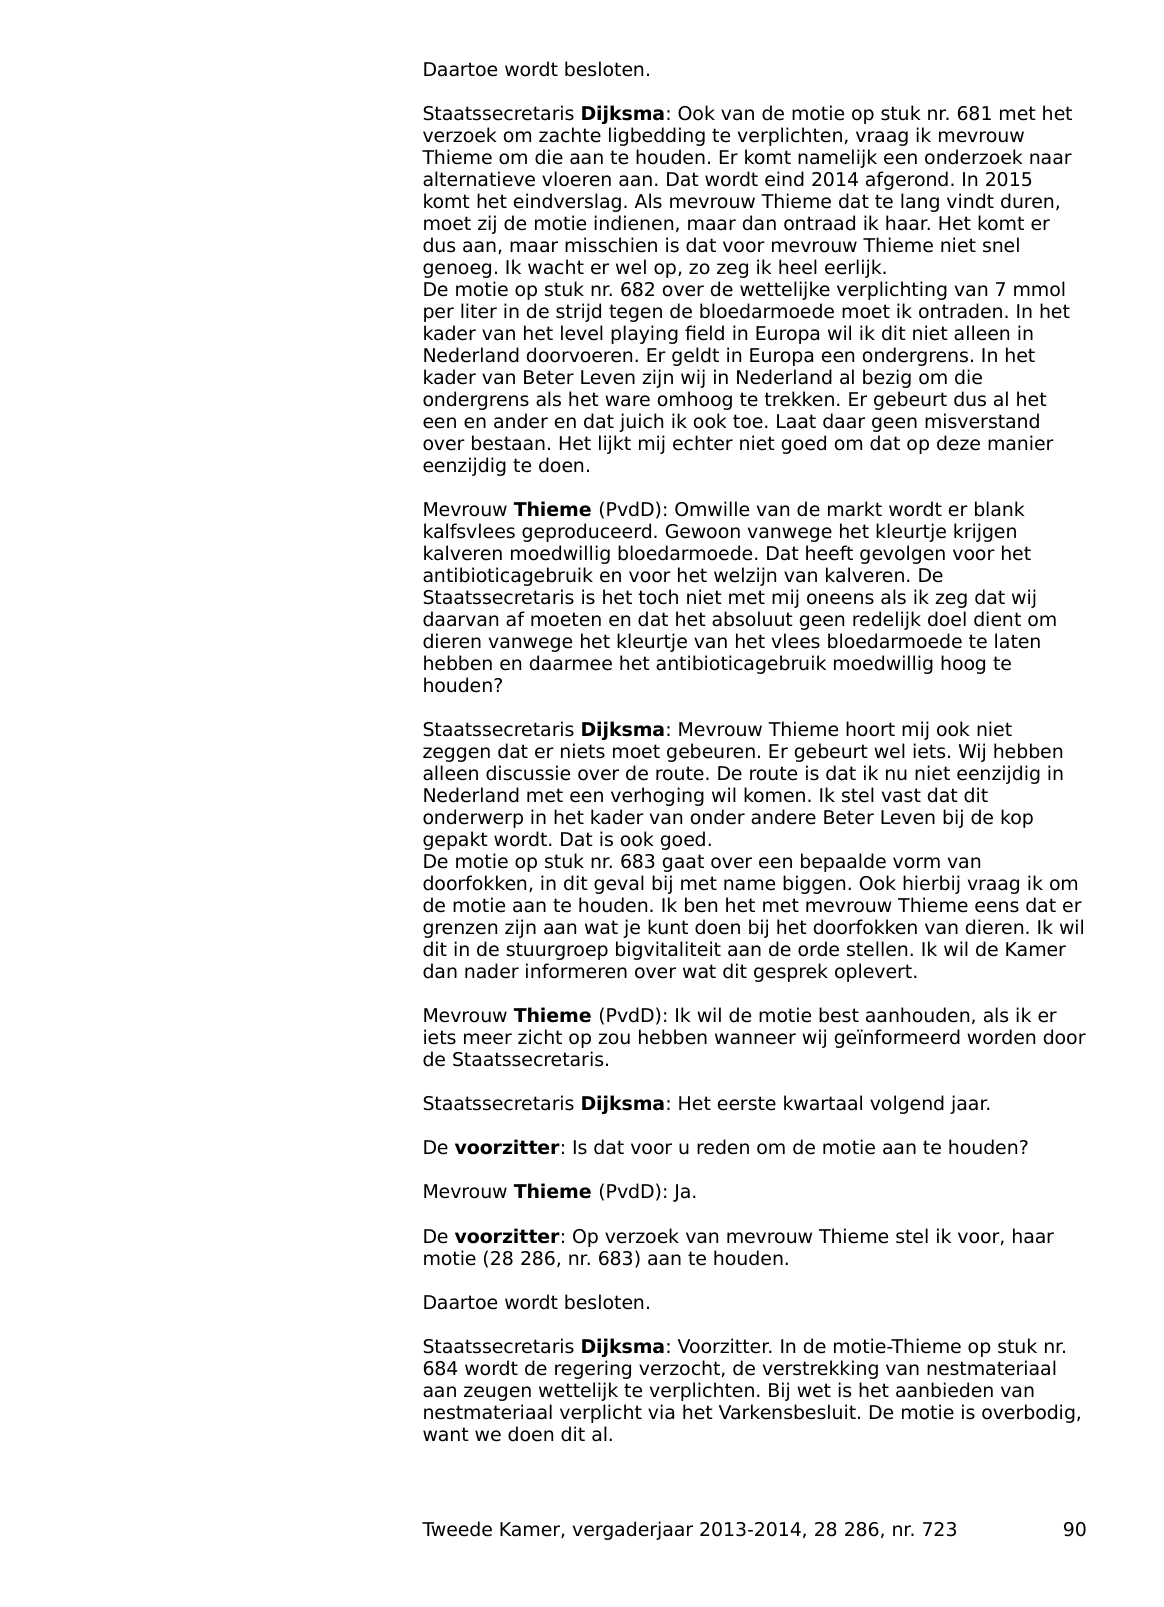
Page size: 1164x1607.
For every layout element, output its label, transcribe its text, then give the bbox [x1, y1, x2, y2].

text Staatssecretaris Dijksma: Voorzitter. In de motie-Thieme op stuk nr. 684 wordt de regering verzocht, de verstrekking van nestmateriaal aan zeugen wettelijk te verplichten. Bij wet is het aanbieden van nestmateriaal verplicht via het Varkensbesluit. De motie is overbodig, want we doen dit al. [422, 1336, 1087, 1446]
text De motie op stuk nr. 683 gaat over een bepaalde vorm van doorfokken, in dit geval bij met name biggen. Ook hierbij vraag ik om de motie aan te houden. Ik ben het met mevrouw Thieme eens dat er grenzen zijn aan wat je kunt doen bij het doorfokken van dieren. Ik wil dit in de stuurgroep bigvitaliteit aan de orde stellen. Ik wil de Kamer dan nader informeren over wat dit gesprek oplevert. [422, 851, 1087, 983]
text Daartoe wordt besloten. [422, 1292, 1087, 1314]
text Mevrouw Thieme (PvdD): Ja. [422, 1181, 1087, 1203]
text Daartoe wordt besloten. [422, 59, 1087, 81]
text Staatssecretaris Dijksma: Mevrouw Thieme hoort mij ook niet zeggen dat er niets moet gebeuren. Er gebeurt wel iets. Wij hebben alleen discussie over de route. De route is dat ik nu niet eenzijdig in Nederland met een verhoging wil komen. Ik stel vast dat dit onderwerp in het kader van onder andere Beter Leven bij de kop gepakt wordt. Dat is ook goed. [422, 719, 1087, 851]
text De motie op stuk nr. 682 over de wettelijke verplichting van 7 mmol per liter in de strijd tegen de bloedarmoede moet ik ontraden. In het kader van het level playing field in Europa wil ik dit niet alleen in Nederland doorvoeren. Er geldt in Europa een ondergrens. In het kader van Beter Leven zijn wij in Nederland al bezig om die ondergrens als het ware omhoog te trekken. Er gebeurt dus al het een en ander en dat juich ik ook toe. Laat daar geen misverstand over bestaan. Het lijkt mij echter niet goed om dat op deze manier eenzijdig te doen. [422, 279, 1087, 477]
text Staatssecretaris Dijksma: Het eerste kwartaal volgend jaar. [422, 1093, 1087, 1115]
text De voorzitter: Op verzoek van mevrouw Thieme stel ik voor, haar motie (28 286, nr. 683) aan te houden. [422, 1226, 1087, 1269]
text Mevrouw Thieme (PvdD): Omwille van de markt wordt er blank kalfsvlees geproduceerd. Gewoon vanwege het kleurtje krijgen kalveren moedwillig bloedarmoede. Dat heeft gevolgen voor het antibioticagebruik en voor het welzijn van kalveren. De Staatssecretaris is het toch niet met mij oneens als ik zeg dat wij daarvan af moeten en dat het absoluut geen redelijk doel dient om dieren vanwege het kleurtje van het vlees bloedarmoede te laten hebben en daarmee het antibioticagebruik moedwillig hoog te houden? [422, 499, 1087, 697]
text Mevrouw Thieme (PvdD): Ik wil de motie best aanhouden, als ik er iets meer zicht op zou hebben wanneer wij geïnformeerd worden door de Staatssecretaris. [422, 1005, 1087, 1071]
text De voorzitter: Is dat voor u reden om de motie aan te houden? [422, 1137, 1087, 1159]
text Staatssecretaris Dijksma: Ook van de motie op stuk nr. 681 met het verzoek om zachte ligbedding te verplichten, vraag ik mevrouw Thieme om die aan te houden. Er komt namelijk een onderzoek naar alternatieve vloeren aan. Dat wordt eind 2014 afgerond. In 2015 komt het eindverslag. Als mevrouw Thieme dat te lang vindt duren, moet zij de motie indienen, maar dan ontraad ik haar. Het komt er dus aan, maar misschien is dat voor mevrouw Thieme niet snel genoeg. Ik wacht er wel op, zo zeg ik heel eerlijk. [422, 103, 1087, 279]
